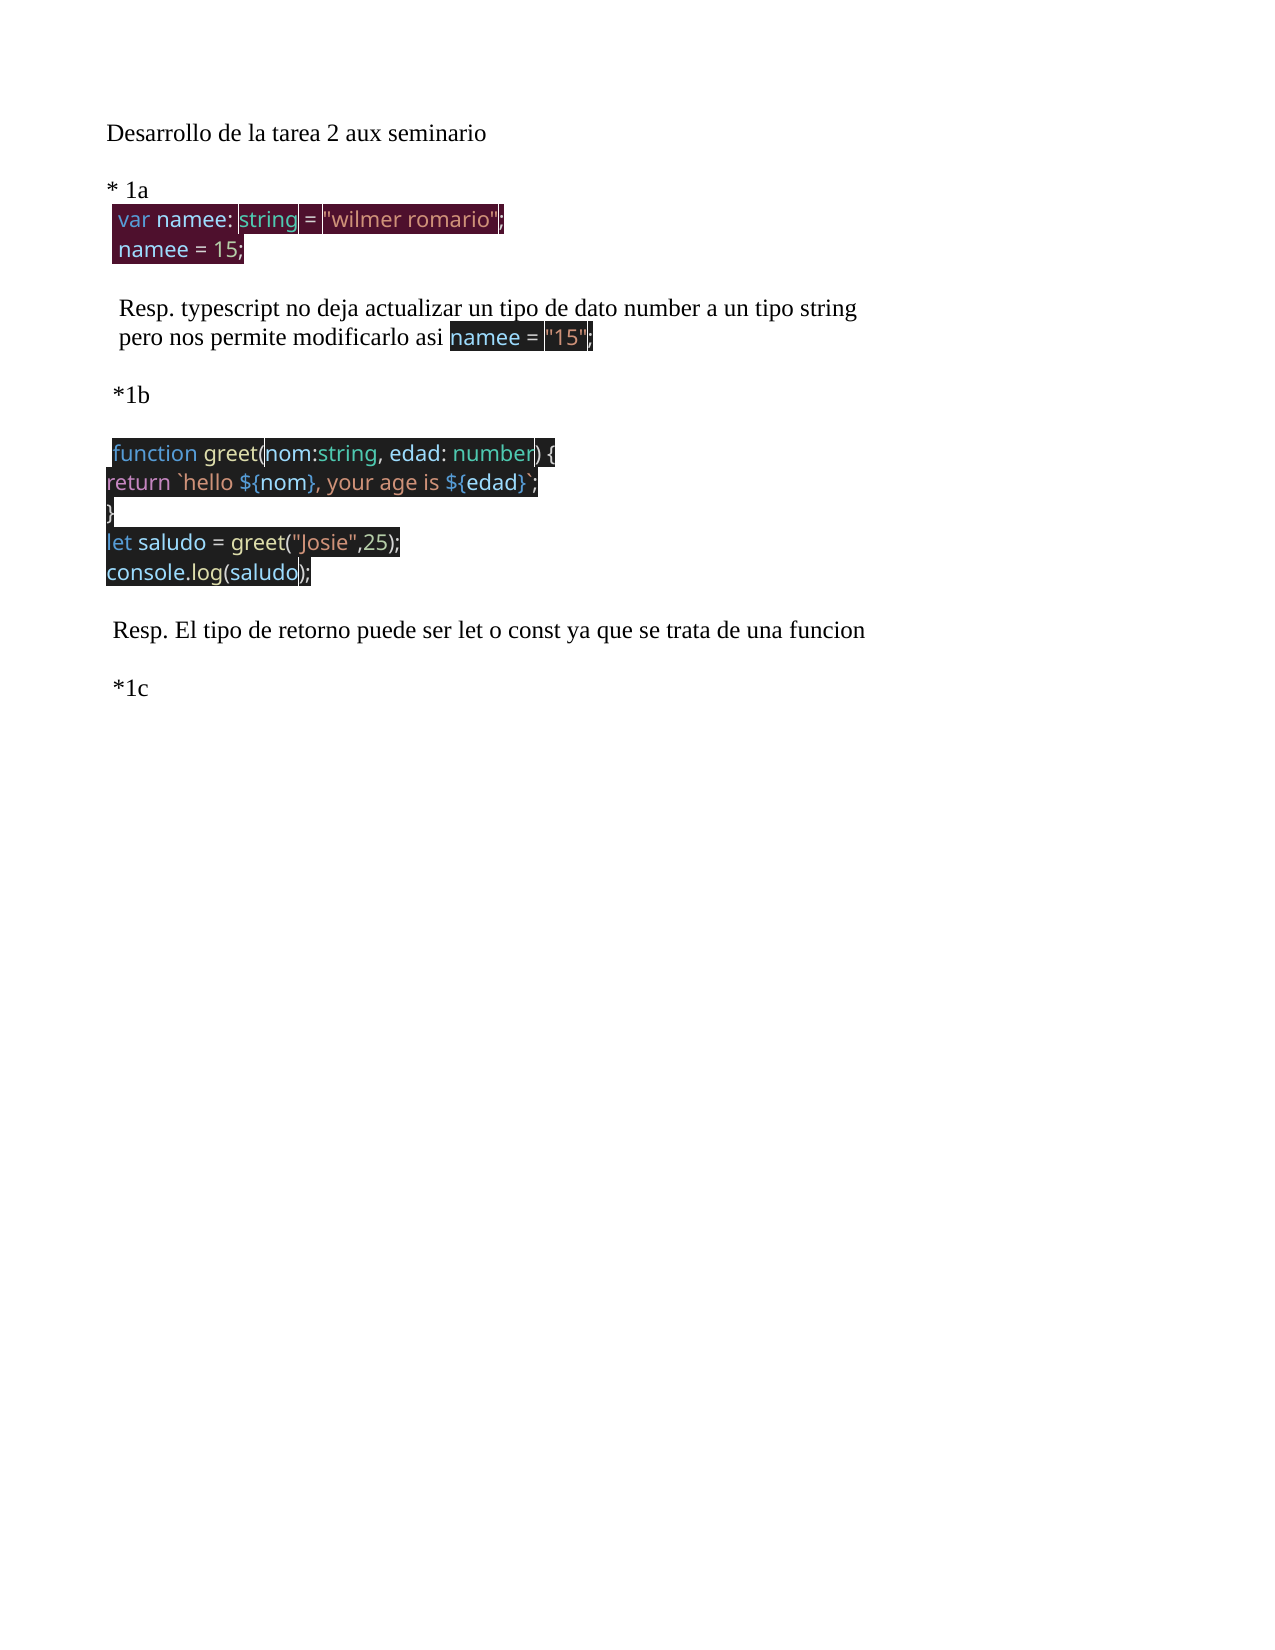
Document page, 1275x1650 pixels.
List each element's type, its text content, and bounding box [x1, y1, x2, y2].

text return `hello ${nom}, your age is ${edad}`; [106, 467, 1158, 497]
text * 1a [106, 176, 1158, 204]
text var namee: string = "wilmer romario"; [106, 204, 1158, 234]
text Resp. typescript no deja actualizar un tipo de dato number a un tipo string [106, 293, 1158, 321]
text namee = 15; [106, 234, 1158, 264]
text console.log(saludo); [106, 557, 1158, 586]
text *1c [106, 673, 1158, 701]
text function greet(nom:string, edad: number) { [106, 437, 1158, 467]
text Desarrollo de la tarea 2 aux seminario [106, 118, 1158, 147]
text *1b [106, 380, 1158, 409]
text } [106, 497, 1158, 527]
text pero nos permite modificarlo asi namee = "15"; [106, 321, 1158, 351]
text Resp. El tipo de retorno puede ser let o const ya que se trata de una funcion [106, 615, 1158, 644]
text let saludo = greet("Josie",25); [106, 527, 1158, 557]
